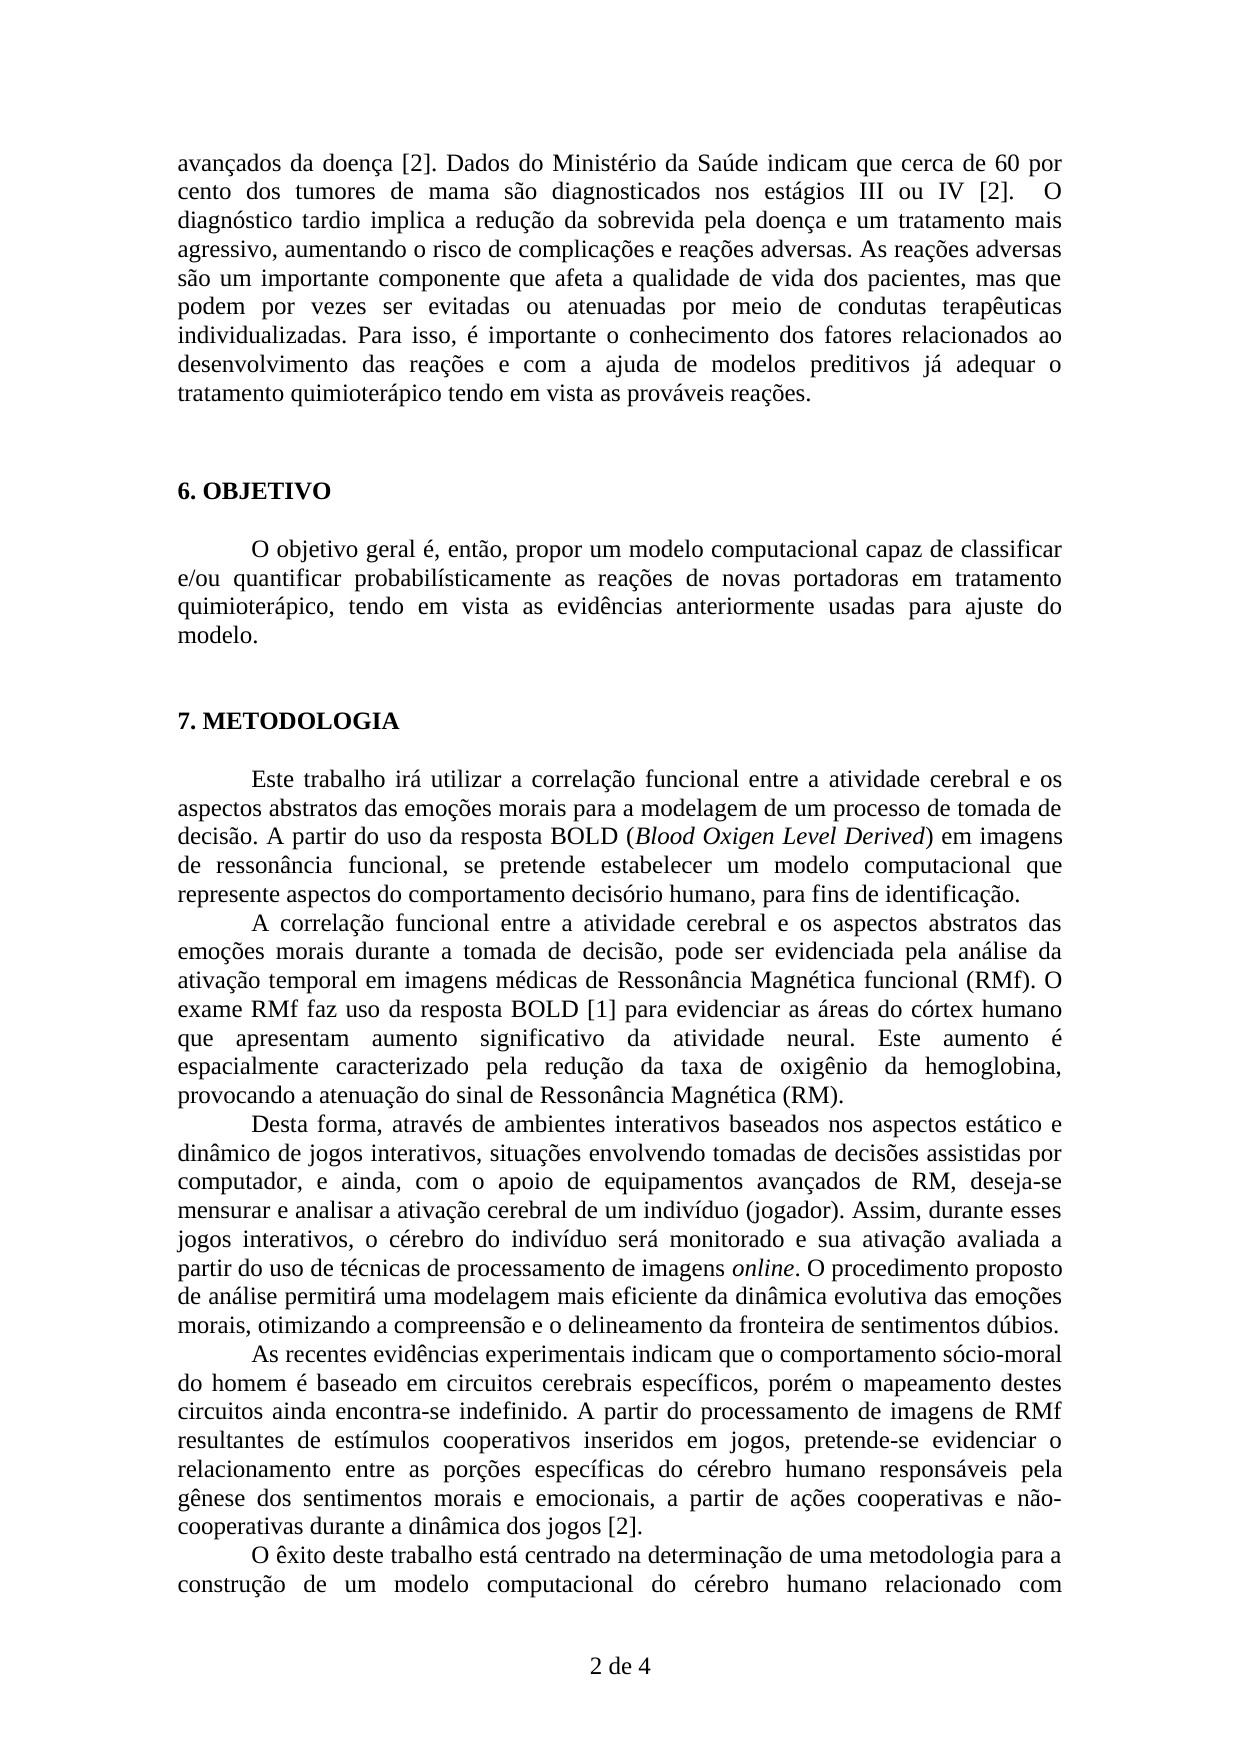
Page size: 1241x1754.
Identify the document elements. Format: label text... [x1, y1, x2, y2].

text 7. METODOLOGIA [177, 706, 1063, 735]
text O objetivo geral é, então, propor um modelo computacional capaz de classificar e/ou quantificar probabilísticamente as reações de novas portadoras em tratamento quimioterápico, tendo em vista as evidências anteriormente usadas para ajuste do modelo. [177, 534, 1063, 649]
text Desta forma, através de ambientes interativos baseados nos aspectos estático e dinâmico de jogos interativos, situações envolvendo tomadas de decisões assistidas por computador, e ainda, com o apoio de equipamentos avançados de RM, deseja-se mensurar e analisar a ativação cerebral de um indivíduo (jogador). Assim, durante esses jogos interativos, o cérebro do indivíduo será monitorado e sua ativação avaliada a partir do uso de técnicas de processamento de imagens online. O procedimento proposto de análise permitirá uma modelagem mais eficiente da dinâmica evolutiva das emoções morais, otimizando a compreensão e o delineamento da fronteira de sentimentos dúbios. [177, 1109, 1063, 1339]
text 6. OBJETIVO [177, 476, 1063, 505]
text As recentes evidências experimentais indicam que o comportamento sócio-moral do homem é baseado em circuitos cerebrais específicos, porém o mapeamento destes circuitos ainda encontra-se indefinido. A partir do processamento de imagens de RMf resultantes de estímulos cooperativos inseridos em jogos, pretende-se evidenciar o relacionamento entre as porções específicas do cérebro humano responsáveis pela gênese dos sentimentos morais e emocionais, a partir de ações cooperativas e não-cooperativas durante a dinâmica dos jogos [2]. [177, 1339, 1063, 1540]
text O êxito deste trabalho está centrado na determinação de uma metodologia para a construção de um modelo computacional do cérebro humano relacionado com [177, 1540, 1063, 1598]
text Este trabalho irá utilizar a correlação funcional entre a atividade cerebral e os aspectos abstratos das emoções morais para a modelagem de um processo de tomada de decisão. A partir do uso da resposta BOLD (Blood Oxigen Level Derived) em imagens de ressonância funcional, se pretende estabelecer um modelo computacional que represente aspectos do comportamento decisório humano, para fins de identificação. [177, 764, 1063, 908]
text A correlação funcional entre a atividade cerebral e os aspectos abstratos das emoções morais durante a tomada de decisão, pode ser evidenciada pela análise da ativação temporal em imagens médicas de Ressonância Magnética funcional (RMf). O exame RMf faz uso da resposta BOLD [1] para evidenciar as áreas do córtex humano que apresentam aumento significativo da atividade neural. Este aumento é espacialmente caracterizado pela redução da taxa de oxigênio da hemoglobina, provocando a atenuação do sinal de Ressonância Magnética (RM). [177, 908, 1063, 1109]
text avançados da doença [2]. Dados do Ministério da Saúde indicam que cerca de 60 por cento dos tumores de mama são diagnosticados nos estágios III ou IV [2]. O diagnóstico tardio implica a redução da sobrevida pela doença e um tratamento mais agressivo, aumentando o risco de complicações e reações adversas. As reações adversas são um importante componente que afeta a qualidade de vida dos pacientes, mas que podem por vezes ser evitadas ou atenuadas por meio de condutas terapêuticas individualizadas. Para isso, é importante o conhecimento dos fatores relacionados ao desenvolvimento das reações e com a ajuda de modelos preditivos já adequar o tratamento quimioterápico tendo em vista as prováveis reações. [177, 148, 1063, 406]
